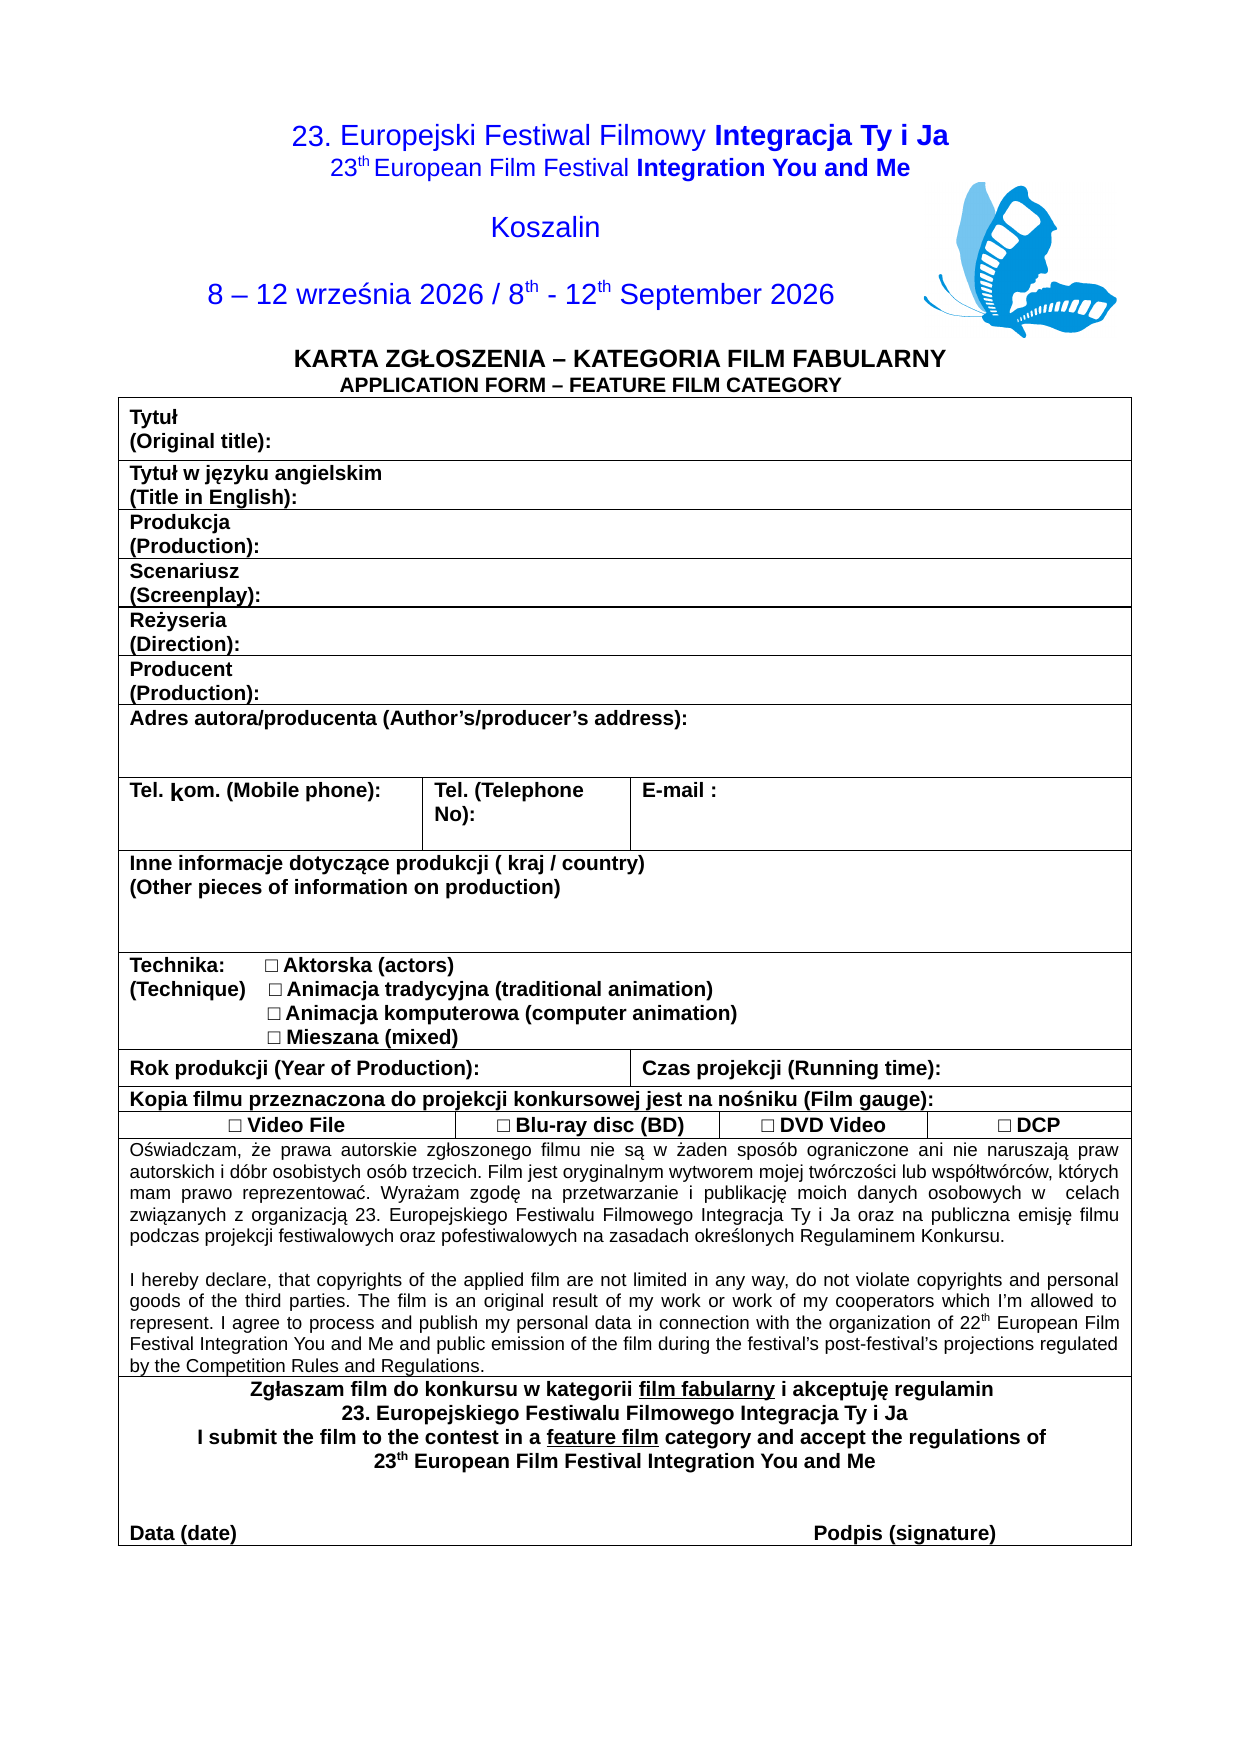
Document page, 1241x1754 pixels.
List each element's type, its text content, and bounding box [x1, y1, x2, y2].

picture [1078, 301, 1090, 314]
picture [923, 182, 1117, 338]
picture [1004, 202, 1040, 235]
picture [1089, 302, 1106, 318]
table_cell □ DVD Video [720, 1112, 927, 1138]
text Koszalin [118, 210, 923, 244]
table_cell □ Video File [119, 1112, 455, 1138]
table_cell Producent (Production): [119, 656, 1131, 704]
text 23. Europejski Festiwal Filmowy Integracja Ty i Ja [118, 118, 1122, 153]
picture [992, 225, 1018, 248]
table_cell Scenariusz (Screenplay): [119, 559, 1131, 606]
table_cell Reżyseria (Direction): [119, 608, 1131, 655]
table_cell Zgłaszam film do konkursu w kategorii film fabularny i akceptuję regulamin 23. Europejskiego Festiwalu Filmowego Integracja Ty i Ja I submit the film to the contest in a feature film category and accept the regulations of 23th European Film Festival Integration You and Me Data (date) Podpis (signature) [119, 1377, 1131, 1545]
table_cell Kopia filmu przeznaczona do projekcji konkursowej jest na nośniku (Film gauge): [119, 1087, 1131, 1111]
table_header Tytuł (Original title): [119, 398, 1131, 459]
text 8 – 12 września 2026 / 8th - 12th September 2026 [118, 277, 923, 311]
table_cell Czas projekcji (Running time): [631, 1050, 1131, 1086]
picture [986, 242, 1005, 258]
picture [981, 282, 991, 287]
picture [982, 255, 998, 267]
text APPLICATION FORM – FEATURE FILM CATEGORY [266, 373, 1122, 397]
table_cell Inne informacje dotyczące produkcji ( kraj / country) (Other pieces of information on production) [119, 851, 1131, 952]
picture [1069, 300, 1078, 312]
picture [981, 265, 994, 274]
picture [1055, 302, 1060, 311]
table_cell Produkcja (Production): [119, 510, 1131, 557]
table_cell Tel. kom. (Mobile phone): [119, 778, 422, 850]
table_cell Adres autora/producenta (Author’s/producer’s address): [119, 705, 1131, 777]
table_cell Tytuł w języku angielskim (Title in English): [119, 461, 1131, 508]
text KARTA ZGŁOSZENIA – KATEGORIA FILM FABULARNY [118, 344, 1122, 373]
text [1117, 210, 1122, 244]
table_cell Rok produkcji (Year of Production): [119, 1050, 630, 1086]
picture [1023, 303, 1117, 338]
table_cell Technika: □ Aktorska (actors) (Technique) □ Animacja tradycyjna (traditional animation) □ Animacja komputerowa (computer animation) □ Mieszana (mixed) [119, 953, 1131, 1049]
table_cell □ DCP [928, 1112, 1131, 1138]
table_cell □ Blu-ray disc (BD) [456, 1112, 719, 1138]
table_cell E-mail : [631, 778, 1131, 850]
picture [1062, 301, 1068, 311]
picture [981, 274, 992, 281]
table_cell Tel. (Telephone No): [423, 778, 630, 850]
text 23th European Film Festival Integration You and Me [118, 153, 1122, 181]
table_cell Oświadczam, że prawa autorskie zgłoszonego filmu nie są w żaden sposób ograniczone ani nie naruszają praw autorskich i dóbr osobistych osób trzecich. Film jest oryginalnym wytworem mojej twórczości lub współtwórców, których mam prawo reprezentować. Wyrażam zgodę na przetwarzanie i publikację moich danych osobowych w celach związanych z organizacją 23. Europejskiego Festiwalu Filmowego Integracja Ty i Ja oraz na publiczna emisję filmu podczas projekcji festiwalowych oraz pofestiwalowych na zasadach określonych Regulaminem Konkursu. I hereby declare, that copyrights of the applied film are not limited in any way, do not violate copyrights and personal goods of the third parties. The film is an original result of my work or work of my cooperators which I’m allowed to represent. I agree to process and publish my personal data in connection with the organization of 22th European Film Festival Integration You and Me and public emission of the film during the festival’s post-festival’s projections regulated by the Competition Rules and Regulations. [119, 1139, 1131, 1376]
